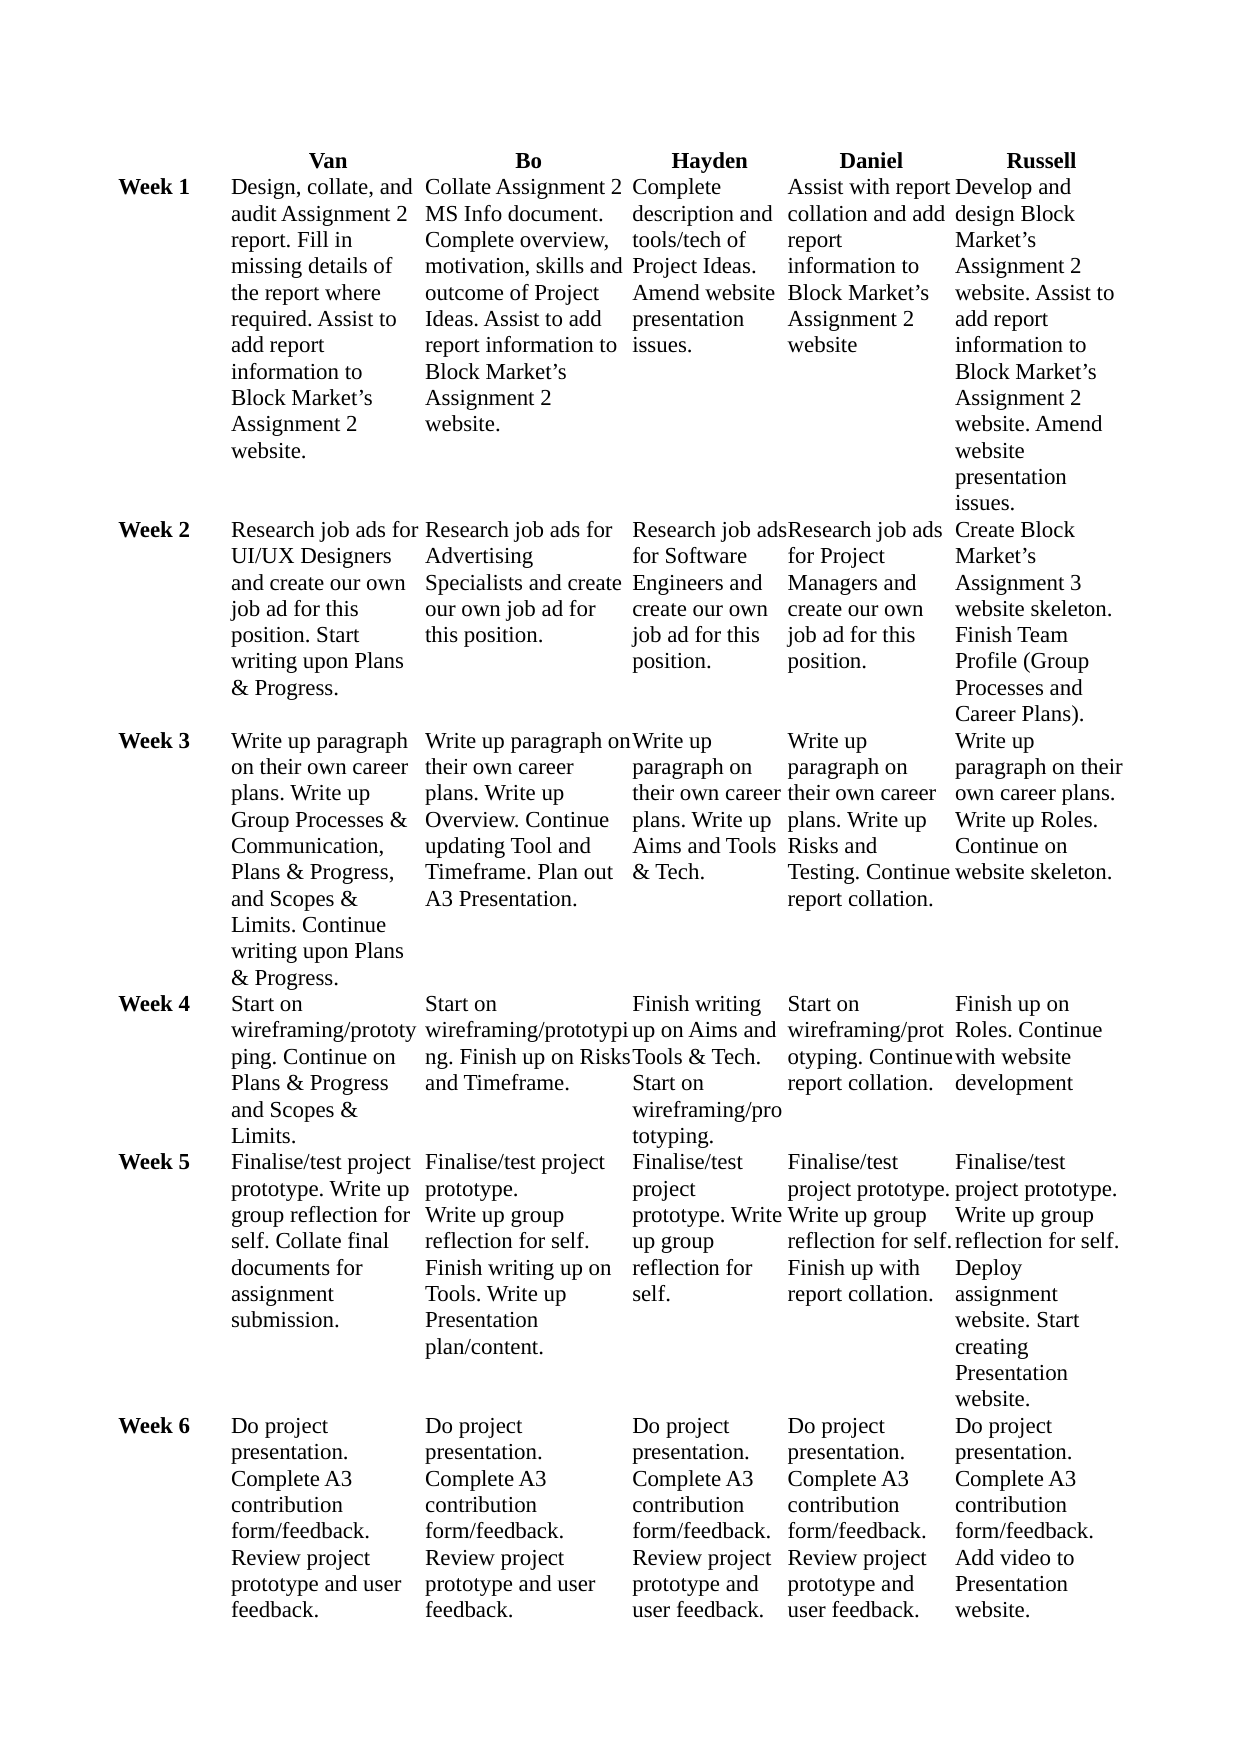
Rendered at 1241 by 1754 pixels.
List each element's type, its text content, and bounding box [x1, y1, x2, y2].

table_cell Start on wireframing/prototyping. Continue on Plans & Progress and Scopes & Limits. [231, 990, 425, 1148]
table_cell Finalise/test project prototype. Write up group reflection for self. Finish up with report collation. [788, 1148, 955, 1412]
table_cell Research job ads for Project Managers and create our own job ad for this position. [788, 516, 955, 727]
table_cell Week 3 [118, 727, 231, 990]
table_cell Start on wireframing/prototyping. Continue report collation. [788, 990, 955, 1148]
table_cell Do project presentation. Complete A3 contribution form/feedback. Add video to Presentation website. [955, 1412, 1128, 1623]
table_cell Finish up on Roles. Continue with website development [955, 990, 1128, 1148]
table_cell Finalise/test project prototype. Write up group reflection for self. [632, 1148, 787, 1412]
table_cell Collate Assignment 2 MS Info document. Complete overview, motivation, skills and outcome of Project Ideas. Assist to add report information to Block Market’s Assignment 2 website. [425, 173, 632, 516]
table_header Daniel [788, 147, 955, 173]
table_cell Complete description and tools/tech of Project Ideas. Amend website presentation issues. [632, 173, 787, 516]
table_cell Week 5 [118, 1148, 231, 1412]
table_header Russell [955, 147, 1128, 173]
table_cell Start on wireframing/prototyping. Finish up on Risks and Timeframe. [425, 990, 632, 1148]
table_cell Research job ads for Advertising Specialists and create our own job ad for this position. [425, 516, 632, 727]
table_cell Write up paragraph on their own career plans. Write up Aims and Tools & Tech. [632, 727, 787, 990]
table_cell Finish writing up on Aims and Tools & Tech. Start on wireframing/prototyping. [632, 990, 787, 1148]
table_cell Week 2 [118, 516, 231, 727]
table_cell Do project presentation. Complete A3 contribution form/feedback. Review project prototype and user feedback. [788, 1412, 955, 1623]
table_header Hayden [632, 147, 787, 173]
table_cell Research job ads for Software Engineers and create our own job ad for this position. [632, 516, 787, 727]
table_cell Do project presentation. Complete A3 contribution form/feedback. Review project prototype and user feedback. [632, 1412, 787, 1623]
table_cell Research job ads for UI/UX Designers and create our own job ad for this position. Start writing upon Plans & Progress. [231, 516, 425, 727]
table_cell Week 1 [118, 173, 231, 516]
table_cell Week 6 [118, 1412, 231, 1623]
table_cell Week 4 [118, 990, 231, 1148]
table_cell Write up paragraph on their own career plans. Write up Overview. Continue updating Tool and Timeframe. Plan out A3 Presentation. [425, 727, 632, 990]
table_cell Write up paragraph on their own career plans. Write up Risks and Testing. Continue report collation. [788, 727, 955, 990]
table_cell Finalise/test project prototype. Write up group reflection for self. Finish writing up on Tools. Write up Presentation plan/content. [425, 1148, 632, 1412]
table_cell Design, collate, and audit Assignment 2 report. Fill in missing details of the report where required. Assist to add report information to Block Market’s Assignment 2 website. [231, 173, 425, 516]
table_cell Do project presentation. Complete A3 contribution form/feedback. Review project prototype and user feedback. [425, 1412, 632, 1623]
table_header [118, 147, 231, 173]
table_cell Develop and design Block Market’s Assignment 2 website. Assist to add report information to Block Market’s Assignment 2 website. Amend website presentation issues. [955, 173, 1128, 516]
table_header Bo [425, 147, 632, 173]
table_cell Finalise/test project prototype. Write up group reflection for self. Deploy assignment website. Start creating Presentation website. [955, 1148, 1128, 1412]
table_header Van [231, 147, 425, 173]
table_cell Write up paragraph on their own career plans. Write up Group Processes & Communication, Plans & Progress, and Scopes & Limits. Continue writing upon Plans & Progress. [231, 727, 425, 990]
table_cell Create Block Market’s Assignment 3 website skeleton. Finish Team Profile (Group Processes and Career Plans). [955, 516, 1128, 727]
table_cell Write up paragraph on their own career plans. Write up Roles. Continue on website skeleton. [955, 727, 1128, 990]
table_cell Assist with report collation and add report information to Block Market’s Assignment 2 website [788, 173, 955, 516]
table_cell Do project presentation. Complete A3 contribution form/feedback. Review project prototype and user feedback. [231, 1412, 425, 1623]
table_cell Finalise/test project prototype. Write up group reflection for self. Collate final documents for assignment submission. [231, 1148, 425, 1412]
